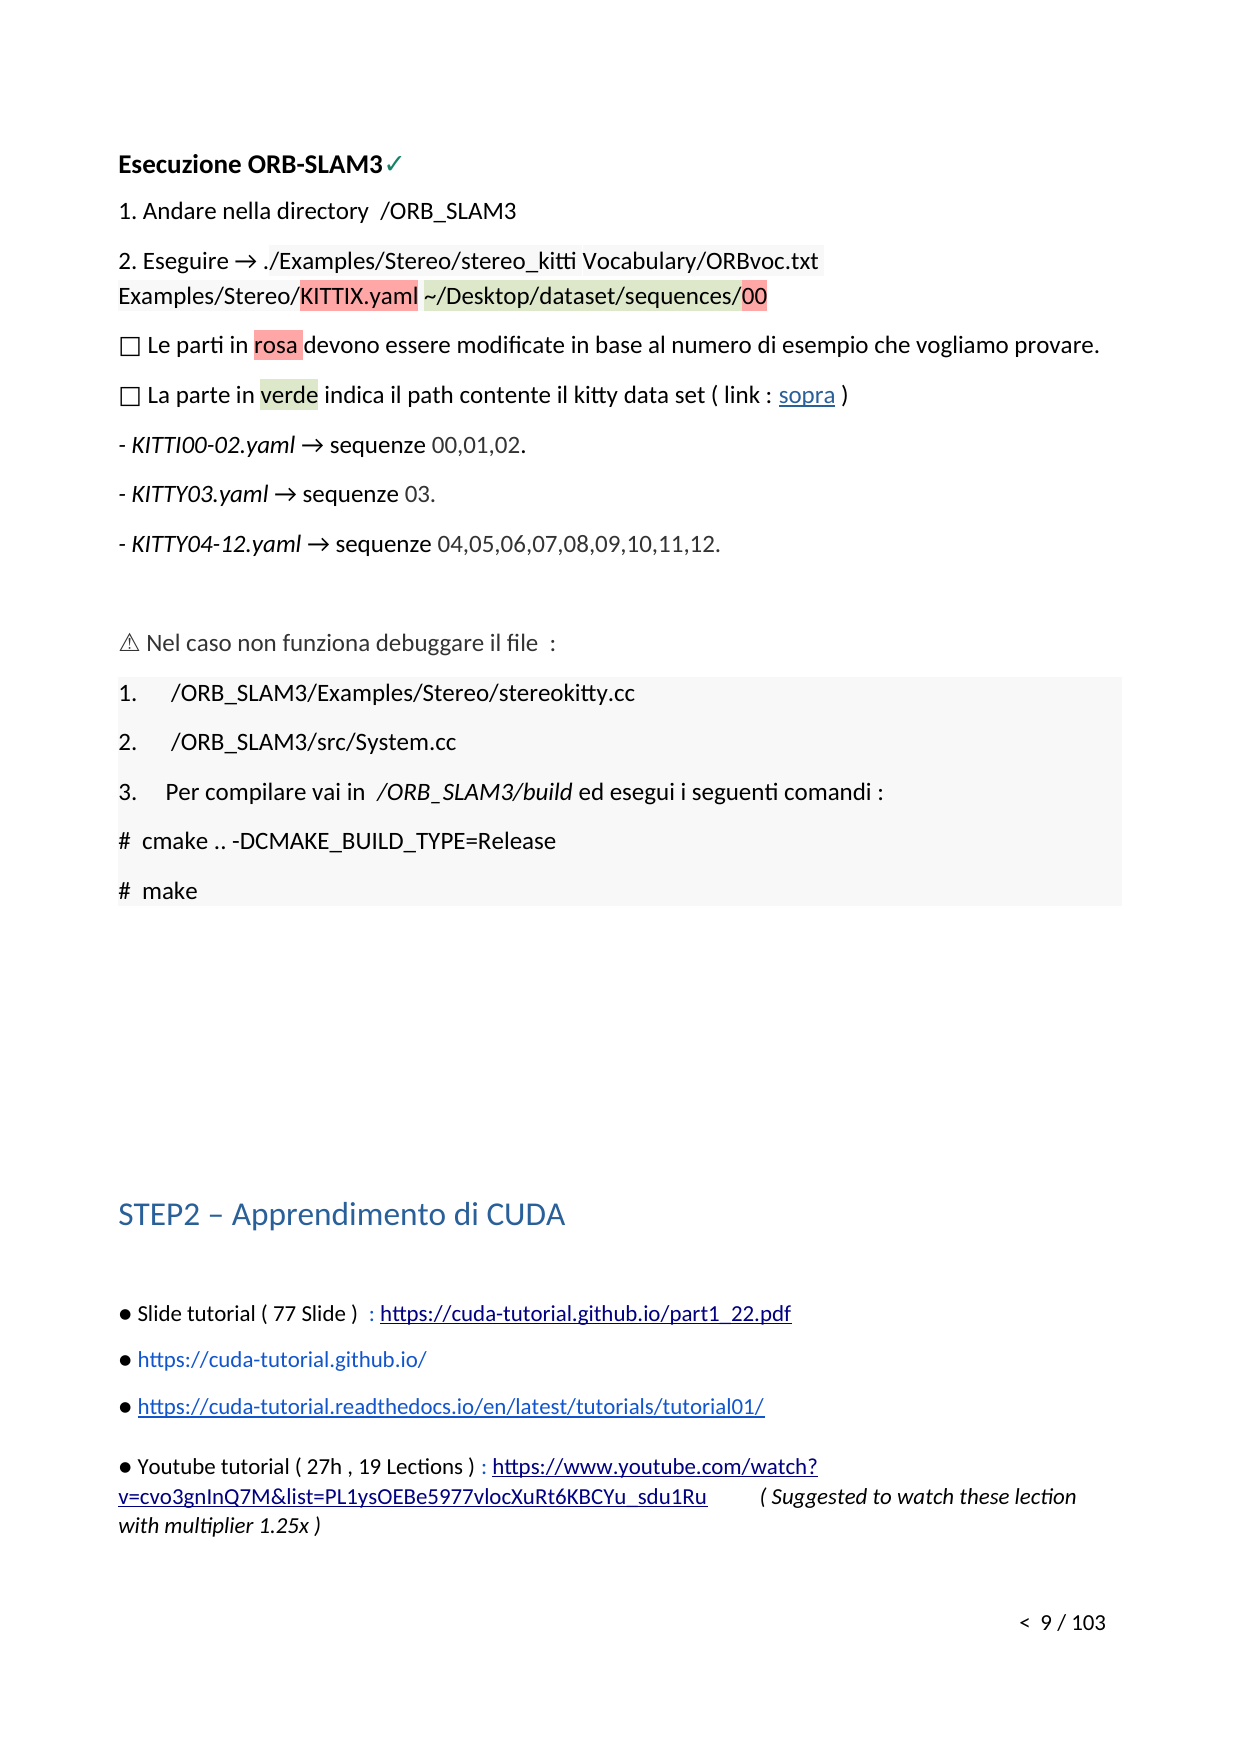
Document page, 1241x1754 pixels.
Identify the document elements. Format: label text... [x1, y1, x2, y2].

text ● https://cuda-tutorial.github.io/ [118, 1346, 1122, 1373]
text 3. Per compilare vai in /ORB_SLAM3/build ed esegui i seguenti comandi : [118, 776, 1122, 806]
text ● https://cuda-tutorial.readthedocs.io/en/latest/tutorials/tutorial01/ [118, 1392, 1122, 1420]
text □ Le parti in rosa devono essere modificate in base al numero di esempio che vogliamo provare. [118, 329, 1122, 360]
text # make [118, 875, 1122, 906]
subtitle Esecuzione ORB-SLAM3✓ [118, 148, 1122, 181]
text 1. Andare nella directory /ORB_SLAM3 [118, 195, 1122, 226]
text - KITTY03.yaml → sequenze 03. [118, 478, 1122, 509]
text ● Slide tutorial ( 77 Slide ) : https://cuda-tutorial.github.io/part1_22.pdf [118, 1299, 1122, 1327]
text 1. /ORB_SLAM3/Examples/Stereo/stereokitty.cc [118, 677, 1122, 707]
text - KITTI00-02.yaml → sequenze 00,01,02. [118, 429, 1122, 459]
text ⚠ Nel caso non funziona debuggare il file : [118, 627, 1122, 658]
text # cmake .. -DCMAKE_BUILD_TYPE=Release [118, 825, 1122, 856]
text 2. /ORB_SLAM3/src/System.cc [118, 726, 1122, 757]
subtitle STEP2 – Apprendimento di CUDA [118, 1193, 1122, 1234]
text - KITTY04-12.yaml → sequenze 04,05,06,07,08,09,10,11,12. [118, 528, 1122, 558]
text ● Youtube tutorial ( 27h , 19 Lections ) : https://www.youtube.com/watch?v=cvo3gnInQ7M&list=PL1ysOEBe5977vlocXuRt6KBCYu_sdu1Ru ( Suggested to watch these lection with multiplier 1.25x ) [118, 1452, 1122, 1540]
text 2. Eseguire → ./Examples/Stereo/stereo_kitti Vocabulary/ORBvoc.txt Examples/Stereo/KITTIX.yaml ~/Desktop/dataset/sequences/00 [118, 245, 1122, 311]
text □ La parte in verde indica il path contente il kitty data set ( link : sopra ) [118, 379, 1122, 410]
